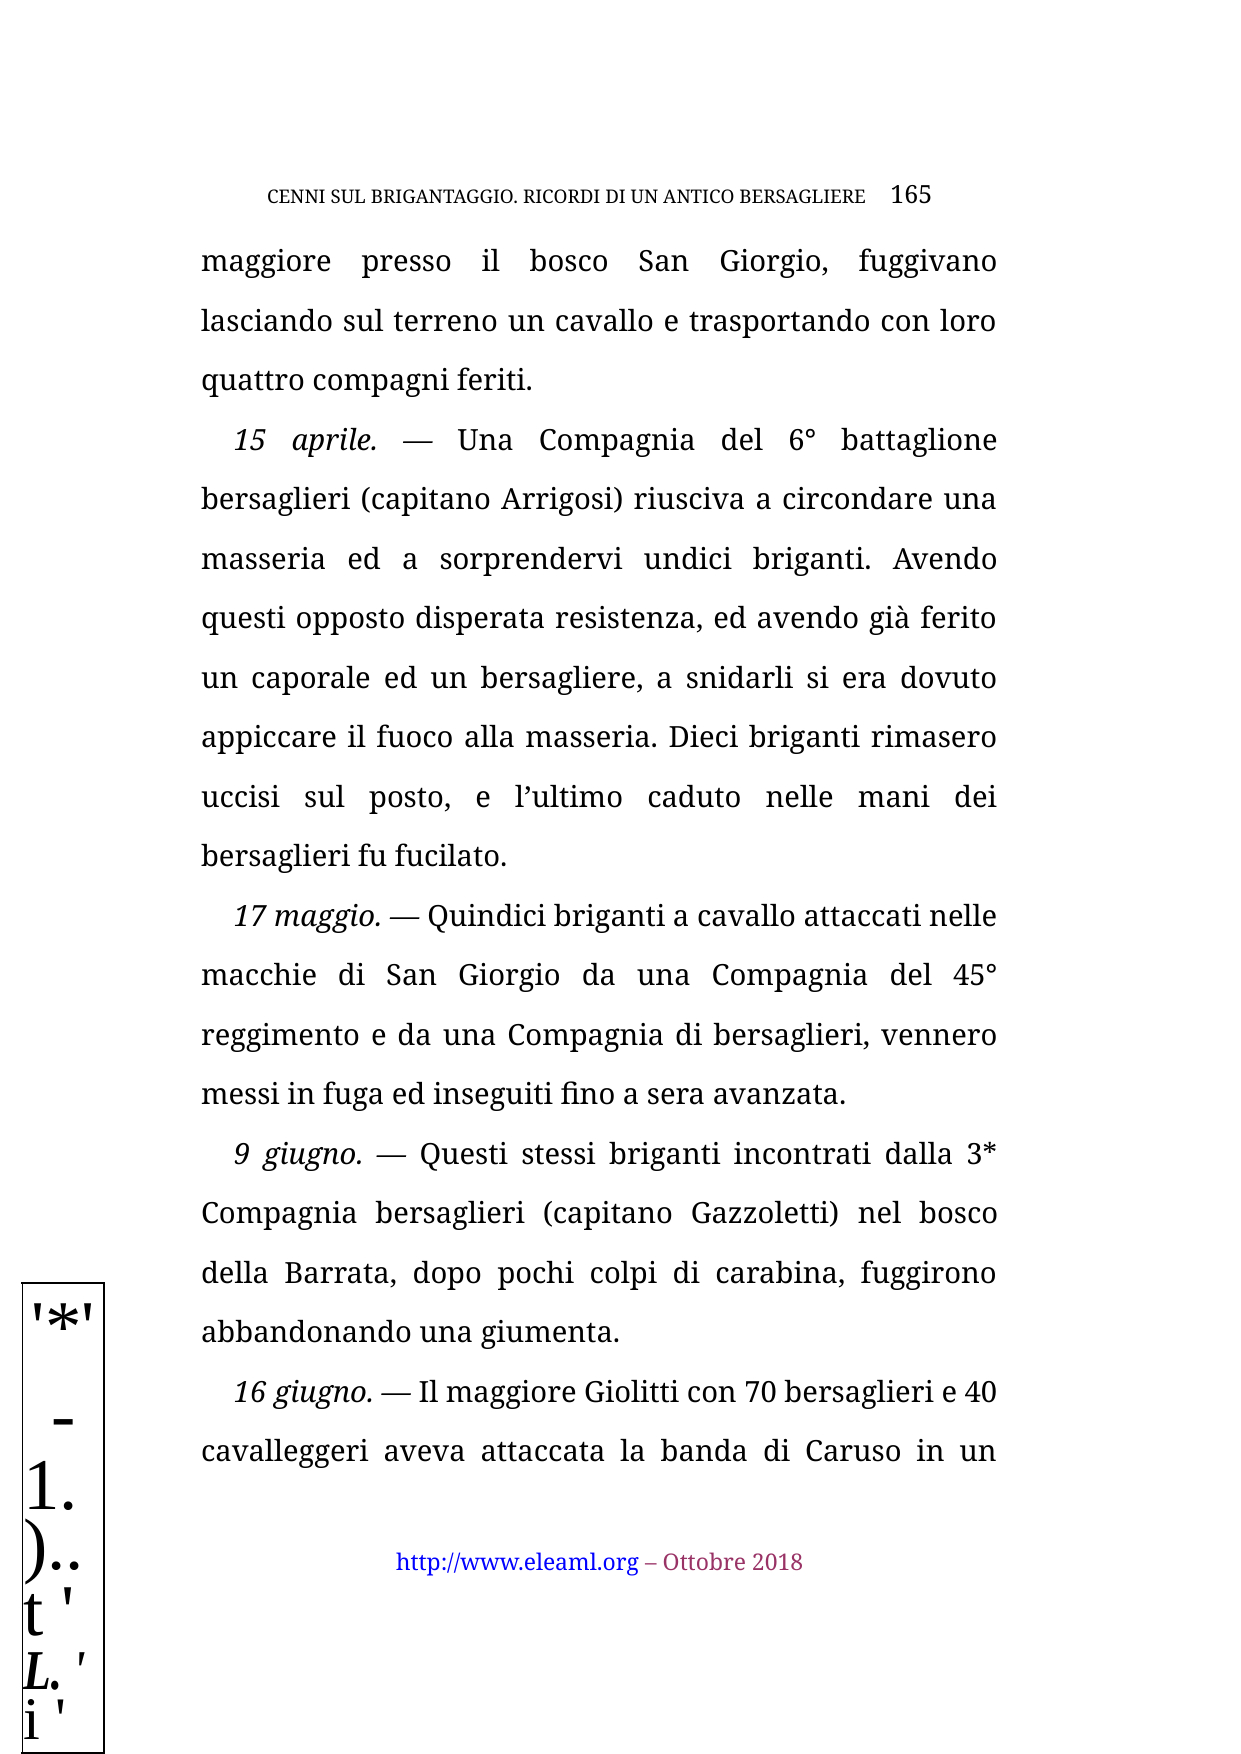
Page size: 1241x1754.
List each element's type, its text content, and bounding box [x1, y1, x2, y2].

text 1. ).. [23, 1459, 103, 1585]
text 9 giugno. — Questi stessi briganti incontrati dalla 3* Compagnia bersaglieri (capitano Gazzoletti) nel bosco della Barrata, dopo pochi colpi di carabina, fuggirono abbandonando una giumenta. [201, 1133, 998, 1351]
text t ' [23, 1585, 103, 1648]
text L. ' i ' [23, 1648, 103, 1752]
text 16 giugno. — Il maggiore Giolitti con 70 bersaglieri e 40 cavalleggeri aveva attaccata la banda di Caruso in un [201, 1371, 998, 1470]
text 17 maggio. — Quindici briganti a cavallo attaccati nelle macchie di San Giorgio da una Compagnia del 45° reggimento e da una Compagnia di bersaglieri, vennero messi in fuga ed inseguiti fino a sera avanzata. [201, 895, 998, 1113]
text maggiore presso il bosco San Giorgio, fuggivano lasciando sul terreno un cavallo e trasportando con loro quattro compagni feriti. [201, 241, 998, 399]
text '*' - [23, 1284, 103, 1455]
text 15 aprile. — Una Compagnia del 6° battaglione bersaglieri (capitano Arrigosi) riusciva a circondare una masseria ed a sorprendervi undici briganti. Avendo questi opposto disperata resistenza, ed avendo già ferito un caporale ed un bersagliere, a snidarli si era dovuto appiccare il fuoco alla masseria. Dieci briganti rimasero uccisi sul posto, e l’ultimo caduto nelle mani dei bersaglieri fu fucilato. [201, 419, 998, 875]
